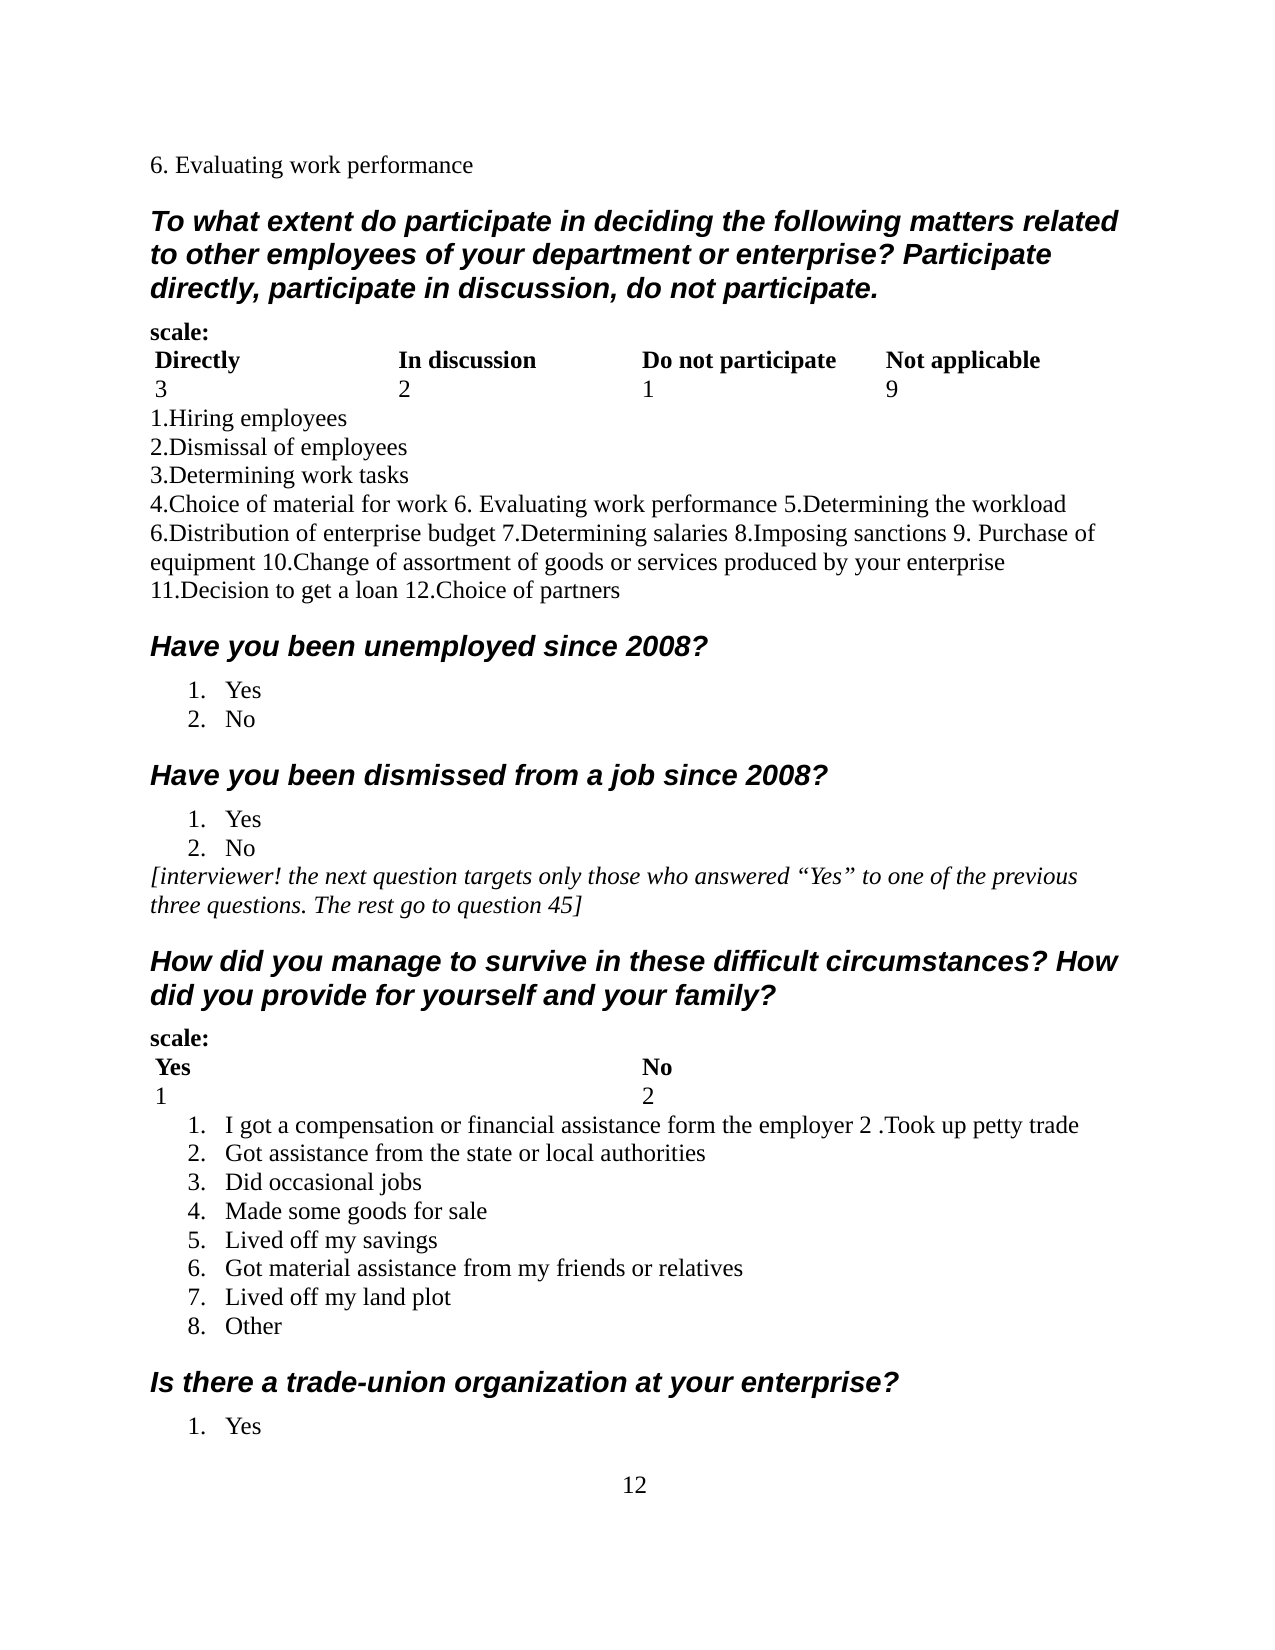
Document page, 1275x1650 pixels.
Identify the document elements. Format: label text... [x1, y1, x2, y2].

text [interviewer! the next question targets only those who answered “Yes” to one of the previous three questions. The rest go to question 45] [150, 861, 1125, 919]
table_header No [638, 1052, 1125, 1081]
list I got a compensation or financial assistance form the employer 2 .Took up petty trade [187, 1110, 1125, 1138]
subtitle Have you been unemployed since 2008? [150, 629, 1125, 663]
list Lived off my savings [187, 1225, 1125, 1253]
table_cell 9 [881, 374, 1125, 403]
subtitle Have you been dismissed from a job since 2008? [150, 758, 1125, 791]
list No [187, 833, 1125, 861]
table_cell 1 [638, 374, 881, 403]
text scale: [150, 317, 1125, 346]
subtitle Is there a trade-union organization at your enterprise? [150, 1365, 1125, 1398]
table_header Do not participate [638, 346, 881, 374]
list No [187, 704, 1125, 733]
list Yes [187, 1411, 1125, 1439]
list Yes [187, 804, 1125, 833]
table_header Directly [150, 346, 394, 374]
list Got assistance from the state or local authorities [187, 1138, 1125, 1167]
list Made some goods for sale [187, 1196, 1125, 1225]
list Other [187, 1311, 1125, 1340]
table_cell 2 [638, 1081, 1125, 1110]
table_header Not applicable [881, 346, 1125, 374]
text scale: [150, 1023, 1125, 1052]
list Lived off my land plot [187, 1282, 1125, 1311]
subtitle To what extent do participate in deciding the following matters related to other employees of your department or enterprise? Participate directly, participate in discussion, do not participate. [150, 204, 1125, 304]
table_cell 2 [394, 374, 637, 403]
text 1.Hiring employees 2.Dismissal of employees 3.Determining work tasks 4.Choice of material for work 6. Evaluating work performance 5.Determining the workload 6.Distribution of enterprise budget 7.Determining salaries 8.Imposing sanctions 9. Purchase of equipment 10.Change of assortment of goods or services produced by your enterprise 11.Decision to get a loan 12.Choice of partners [150, 403, 1125, 604]
table_cell 3 [150, 374, 394, 403]
subtitle How did you manage to survive in these difficult circumstances? How did you provide for yourself and your family? [150, 944, 1125, 1011]
table_header Yes [150, 1052, 637, 1081]
list Did occasional jobs [187, 1167, 1125, 1196]
table_header In discussion [394, 346, 637, 374]
list Yes [187, 675, 1125, 704]
table_cell 1 [150, 1081, 637, 1110]
list Got material assistance from my friends or relatives [187, 1253, 1125, 1282]
text 6. Evaluating work performance [150, 150, 1125, 179]
